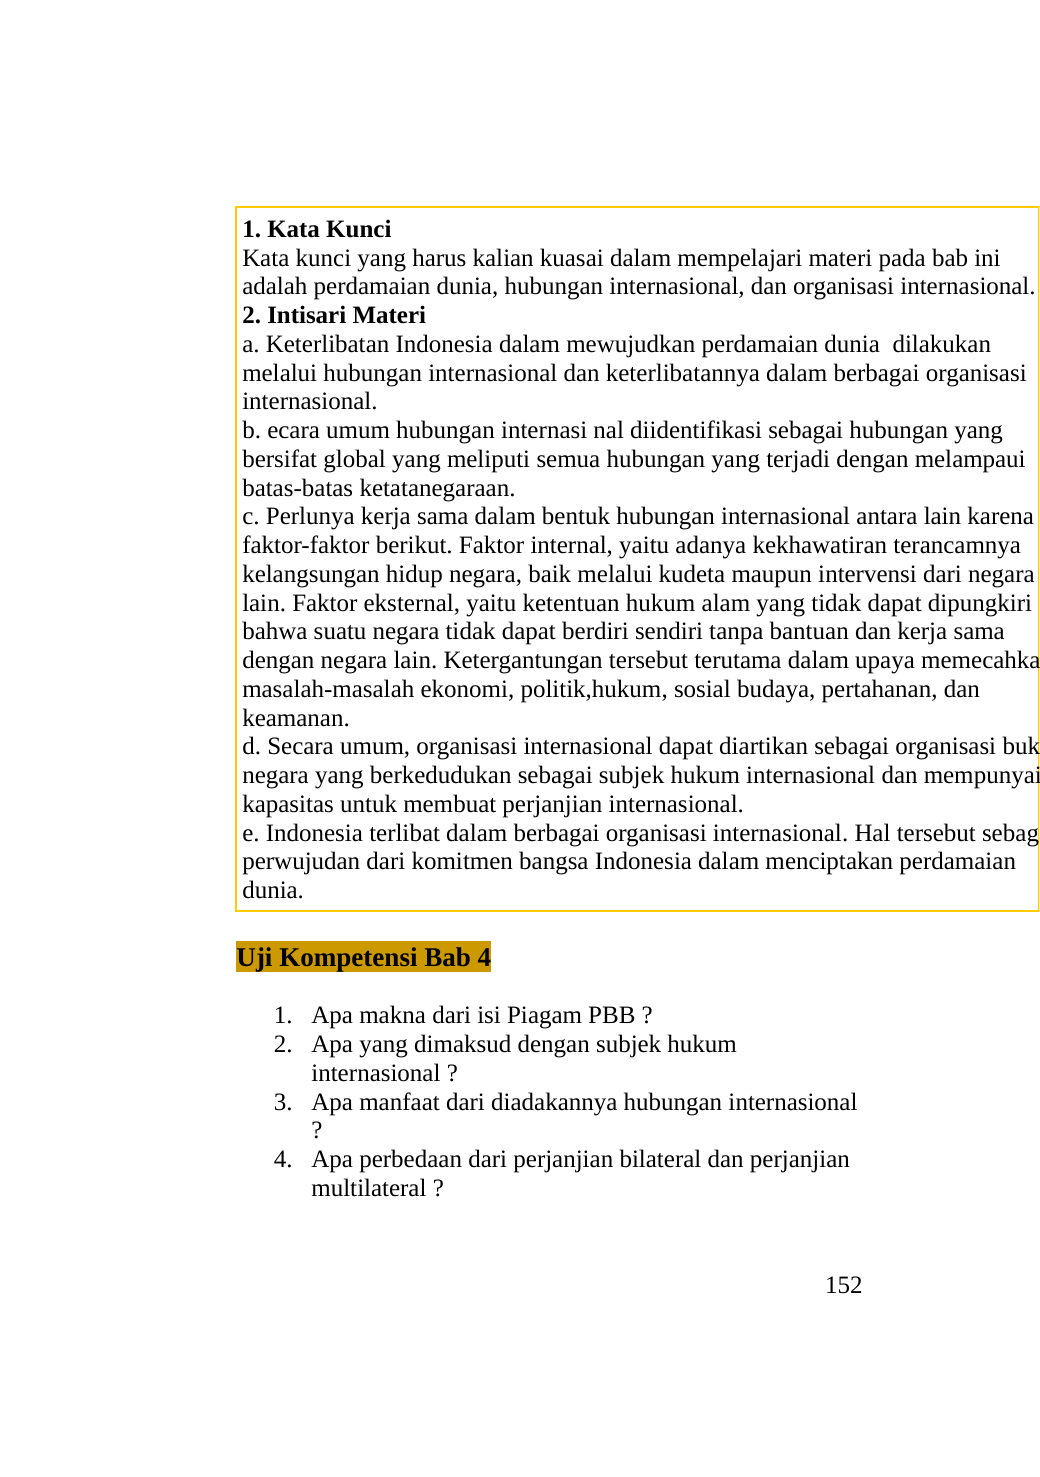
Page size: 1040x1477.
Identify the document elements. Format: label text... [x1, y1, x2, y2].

list Apa makna dari isi Piagam PBB ? [274, 1001, 862, 1029]
list Apa manfaat dari diadakannya hubungan internasional ? [274, 1087, 862, 1144]
text Uji Kompetensi Bab 4 [236, 941, 862, 972]
list Apa yang dimaksud dengan subjek hukum internasional ? [274, 1029, 862, 1087]
list Apa perbedaan dari perjanjian bilateral dan perjanjian multilateral ? [274, 1144, 862, 1202]
table_header 1. Kata Kunci Kata kunci yang harus kalian kuasai dalam mempelajari materi pada bab ini adalah perdamaian dunia, hubungan internasional, dan organisasi internasional. 2. Intisari Materi a. Keterlibatan Indonesia dalam mewujudkan perdamaian dunia dilakukan melalui hubungan internasional dan keterlibatannya dalam berbagai organisasi internasional. b. ecara umum hubungan internasi nal diidentifikasi sebagai hubungan yang bersifat global yang meliputi semua hubungan yang terjadi dengan melampaui batas-batas ketatanegaraan. c. Perlunya kerja sama dalam bentuk hubungan internasional antara lain karena faktor-faktor berikut. Faktor internal, yaitu adanya kekhawatiran terancamnya kelangsungan hidup negara, baik melalui kudeta maupun intervensi dari negara lain. Faktor eksternal, yaitu ketentuan hukum alam yang tidak dapat dipungkiri bahwa suatu negara tidak dapat berdiri sendiri tanpa bantuan dan kerja sama dengan negara lain. Ketergantungan tersebut terutama dalam upaya memecahkan masalah-masalah ekonomi, politik,hukum, sosial budaya, pertahanan, dan keamanan. d. Secara umum, organisasi internasional dapat diartikan sebagai organisasi bukan negara yang berkedudukan sebagai subjek hukum internasional dan mempunyai kapasitas untuk membuat perjanjian internasional. e. Indonesia terlibat dalam berbagai organisasi internasional. Hal tersebut sebagai perwujudan dari komitmen bangsa Indonesia dalam menciptakan perdamaian dunia. [237, 208, 1038, 910]
